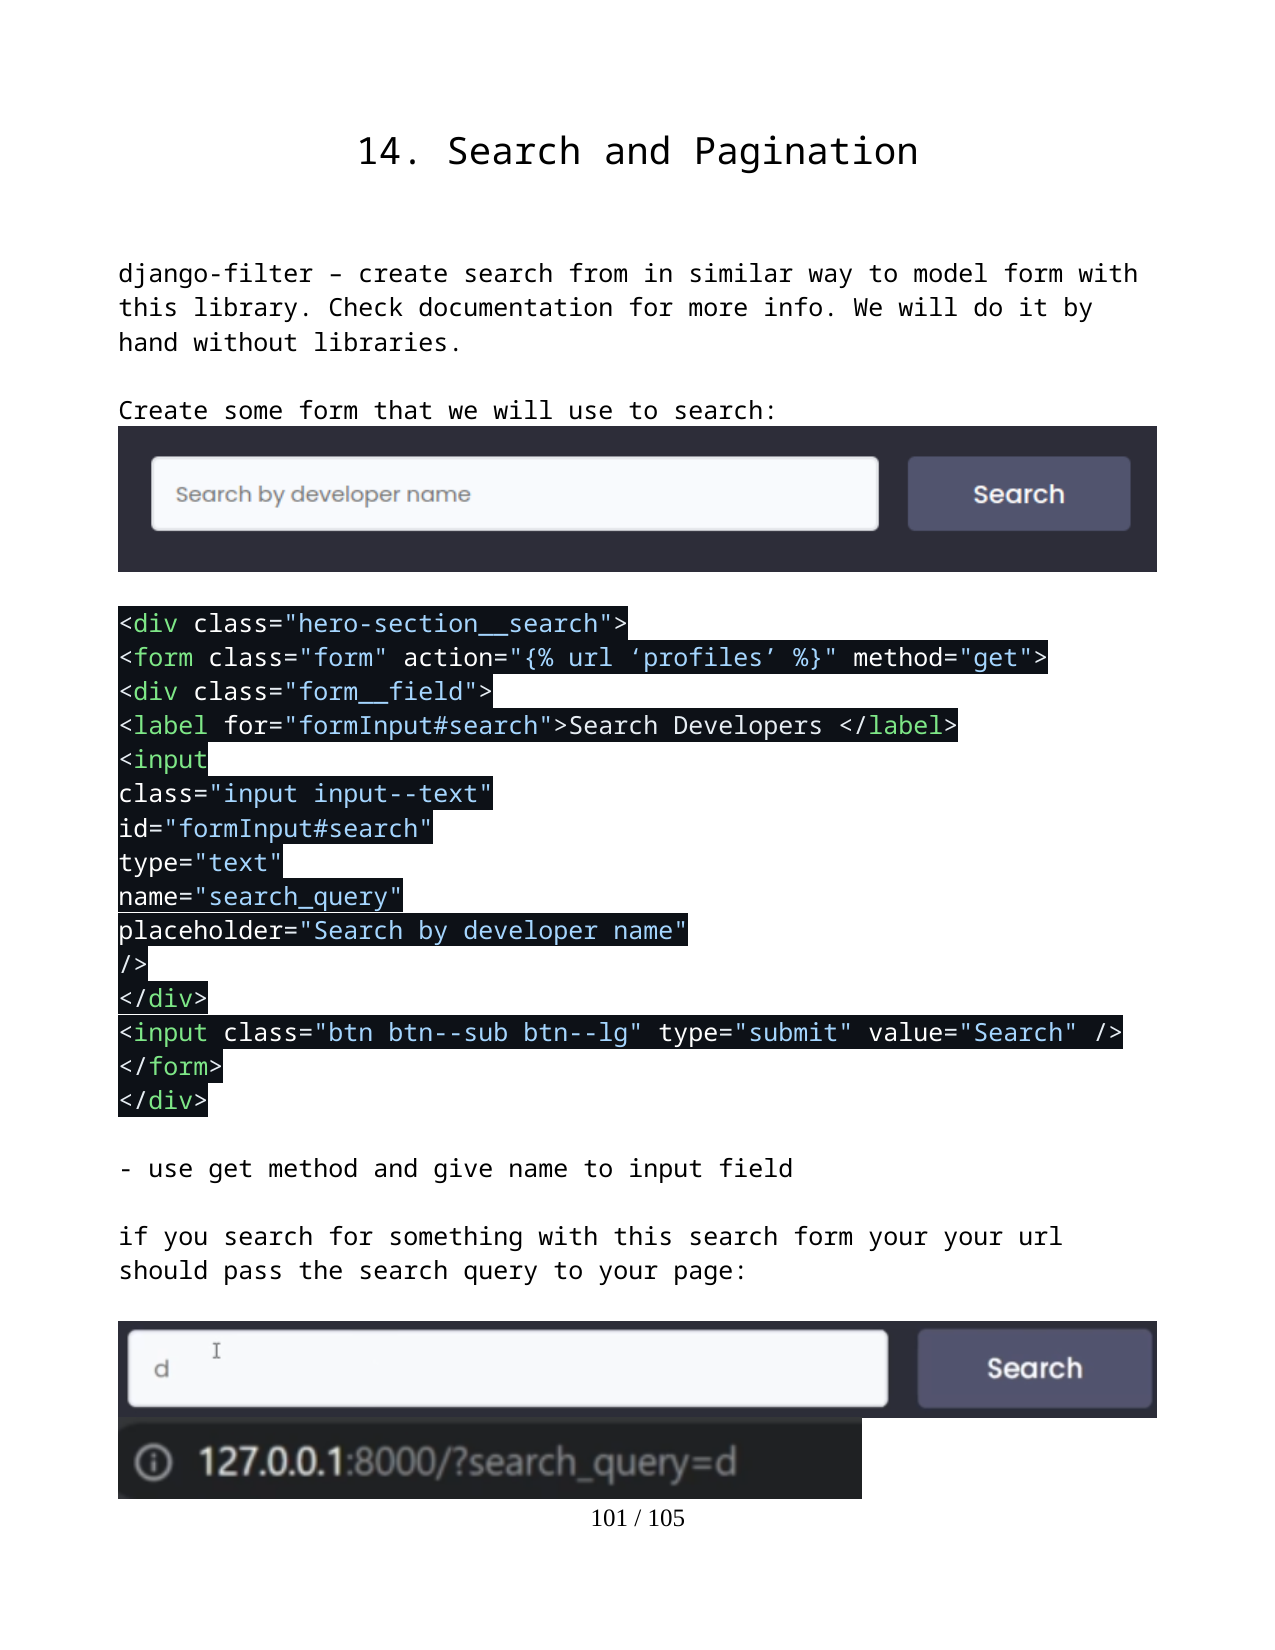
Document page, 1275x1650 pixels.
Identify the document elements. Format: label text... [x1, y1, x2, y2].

text Create some form that we will use to search: [118, 392, 1157, 426]
text </div> [118, 981, 1157, 1014]
text </form> [118, 1049, 1157, 1083]
text <div class="hero-section__search"> [118, 606, 1157, 640]
text <input [118, 742, 1157, 776]
text id="formInput#search" [118, 810, 1157, 844]
text type="text" [118, 844, 1157, 878]
text placeholder="Search by developer name" [118, 912, 1157, 946]
text <form class="form" action="{% url ‘profiles’ %}" method="get"> [118, 640, 1157, 674]
text - use get method and give name to input field [118, 1151, 1157, 1185]
text django-filter – create search from in similar way to model form with this library. Check documentation for more info. We will do it by hand without libraries. [118, 256, 1157, 358]
text /> [118, 946, 1157, 981]
text <label for="formInput#search">Search Developers </label> [118, 708, 1157, 742]
text <input class="btn btn--sub btn--lg" type="submit" value="Search" /> [118, 1014, 1157, 1049]
text <div class="form__field"> [118, 674, 1157, 708]
picture [118, 1321, 1157, 1499]
subtitle 14. Search and Pagination [118, 124, 1157, 175]
text name="search_query" [118, 878, 1157, 912]
picture [118, 426, 1157, 572]
text </div> [118, 1083, 1157, 1117]
text if you search for something with this search form your your url should pass the search query to your page: [118, 1219, 1157, 1287]
text class="input input--text" [118, 776, 1157, 810]
